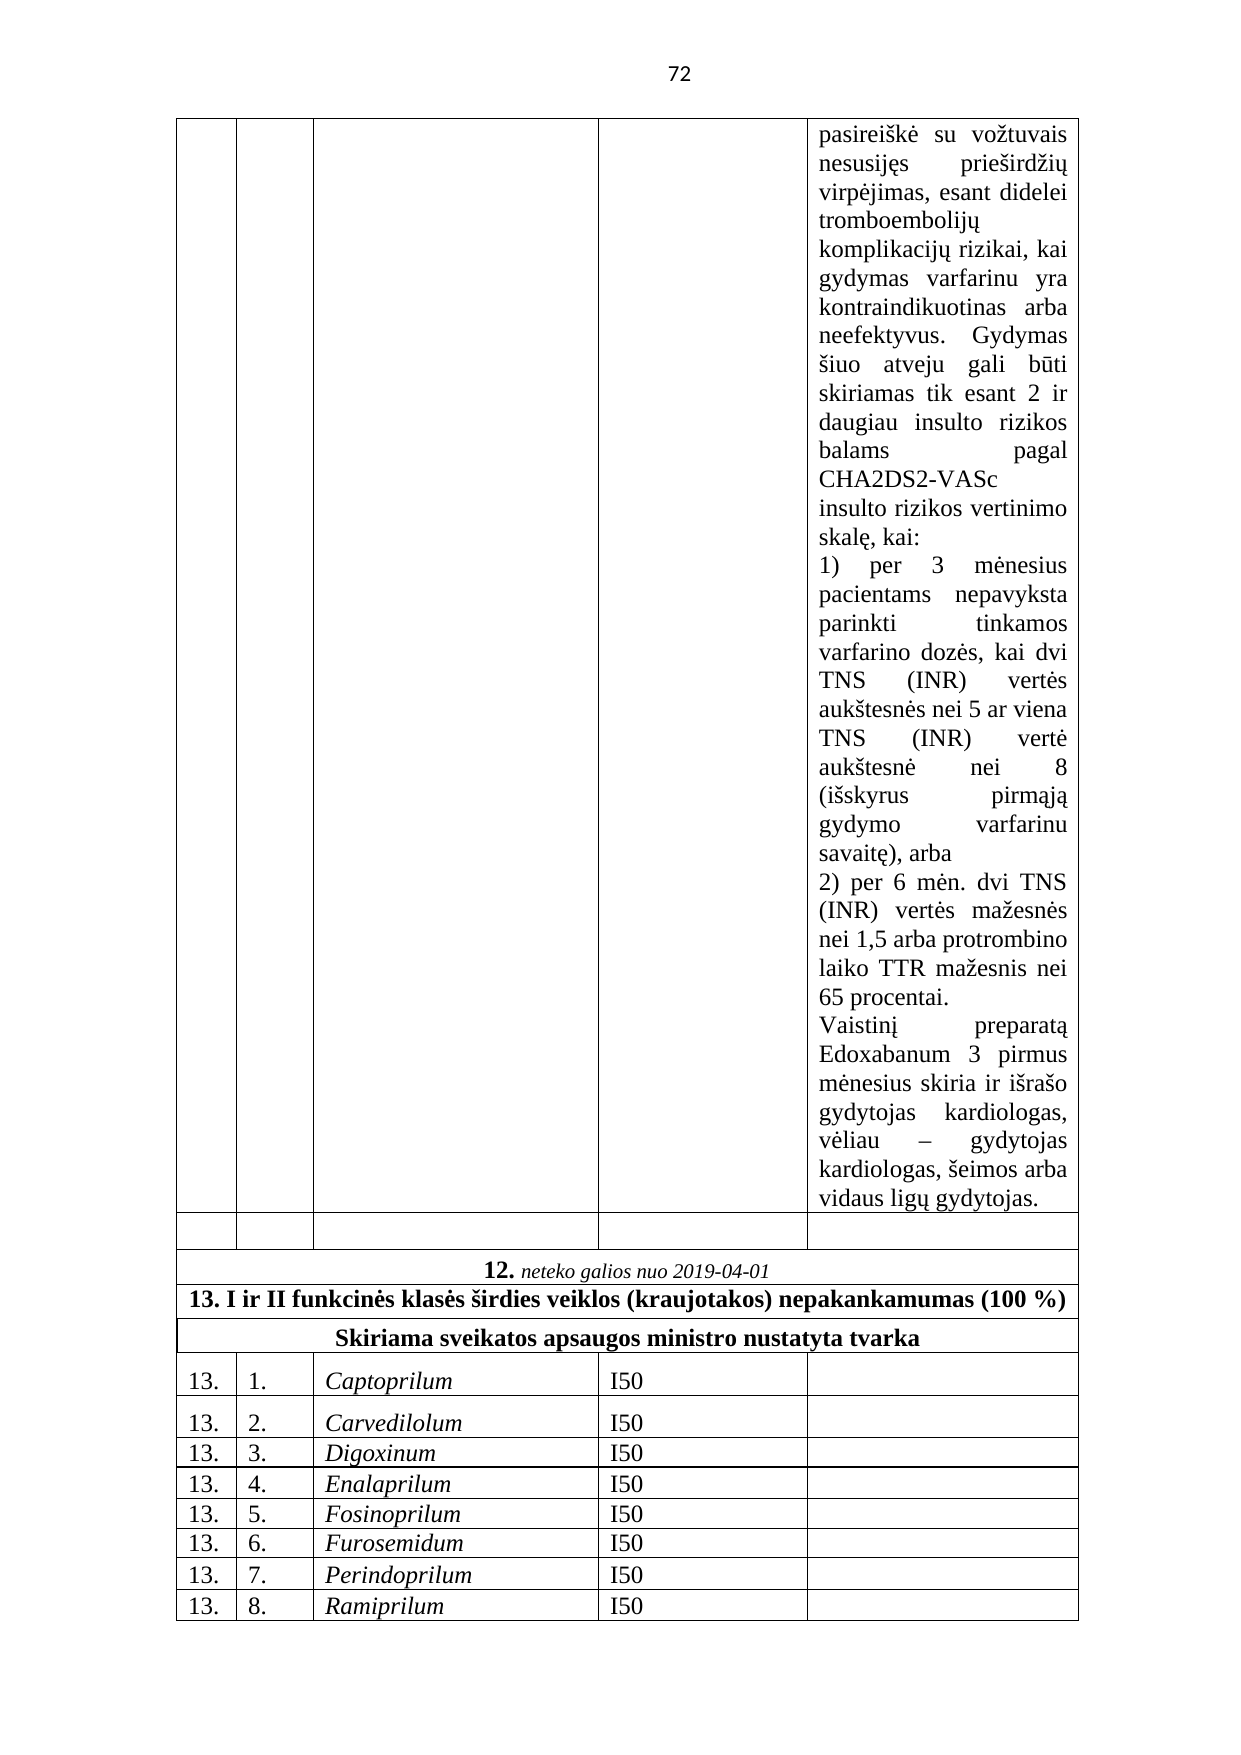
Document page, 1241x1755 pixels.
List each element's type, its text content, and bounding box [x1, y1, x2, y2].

table_cell [1079, 1352, 1083, 1394]
table_cell [1084, 1437, 1088, 1466]
table_cell [177, 119, 236, 1212]
table_cell [1099, 1284, 1103, 1318]
table_cell [1088, 1395, 1093, 1437]
table_cell [1103, 1528, 1109, 1557]
table_cell [1099, 1352, 1103, 1394]
table_cell Furosemidum [314, 1529, 598, 1557]
table_cell [1103, 1395, 1109, 1437]
table_cell 6. [237, 1529, 313, 1557]
table_cell [1109, 1437, 1123, 1466]
table_cell I50 [599, 1529, 807, 1557]
table_cell [1093, 1437, 1099, 1466]
table_cell [1088, 1589, 1093, 1620]
table_cell [1079, 1318, 1083, 1352]
table_cell [808, 1396, 1078, 1437]
table_cell [1093, 1395, 1099, 1437]
table_cell [1099, 1528, 1103, 1557]
table_cell [1079, 1395, 1083, 1437]
table_cell [1099, 1249, 1103, 1283]
table_cell 13. [177, 1353, 236, 1394]
table_cell 13. I ir II funkcinės klasės širdies veiklos (kraujotakos) nepakankamumas (100 %) [177, 1285, 1078, 1318]
table_cell [1103, 118, 1109, 1212]
table_cell [1109, 1352, 1123, 1394]
table_cell [1093, 1498, 1099, 1527]
table_cell Captoprilum [314, 1353, 598, 1394]
table_cell [808, 1468, 1078, 1498]
table_cell [1084, 1318, 1088, 1352]
table_cell [1103, 1352, 1109, 1394]
table_cell [1109, 1557, 1123, 1588]
table_cell 5. [237, 1499, 313, 1527]
table_cell [314, 1213, 598, 1249]
table_cell [1084, 1589, 1088, 1620]
table_cell [237, 1213, 313, 1249]
table_cell [1099, 1589, 1103, 1620]
table_cell [1084, 1466, 1088, 1498]
table_cell [808, 1529, 1078, 1557]
table_cell [1084, 1498, 1088, 1527]
table_cell [808, 1353, 1078, 1394]
table_cell I50 [599, 1396, 807, 1437]
table_cell 13. [177, 1529, 236, 1557]
table_cell 1. [237, 1353, 313, 1394]
table_cell [1093, 1352, 1099, 1394]
table_cell [1109, 1528, 1123, 1557]
table_cell 13. [177, 1558, 236, 1588]
table_cell [1109, 1498, 1123, 1527]
table_cell [1079, 1284, 1083, 1318]
table_cell [1088, 1498, 1093, 1527]
table_cell I50 [599, 1590, 807, 1620]
table_cell [808, 1438, 1078, 1466]
table_cell 2. [237, 1396, 313, 1437]
table_cell I50 [599, 1438, 807, 1466]
table_cell 13. [177, 1468, 236, 1498]
table_cell [1088, 1212, 1093, 1249]
table_cell [1084, 1557, 1088, 1588]
table_cell [1099, 1395, 1103, 1437]
table_cell [1109, 1318, 1123, 1352]
table_cell [1079, 1466, 1083, 1498]
table_cell [1099, 1557, 1103, 1588]
table_cell [1079, 1212, 1083, 1249]
table_cell Carvedilolum [314, 1396, 598, 1437]
table_cell [1093, 118, 1099, 1212]
table_cell [1088, 1352, 1093, 1394]
table_cell [1109, 1249, 1123, 1283]
table_cell I50 [599, 1558, 807, 1588]
table_cell [1103, 1589, 1109, 1620]
table_cell 8. [237, 1590, 313, 1620]
table_cell [1103, 1249, 1109, 1283]
table_cell [1109, 1212, 1123, 1249]
table_cell [808, 1213, 1078, 1249]
table_cell [1093, 1212, 1099, 1249]
table_cell [1109, 1284, 1123, 1318]
table_cell [1109, 1395, 1123, 1437]
table_cell I50 [599, 1353, 807, 1394]
table_cell [599, 1213, 807, 1249]
table_cell 13. [177, 1396, 236, 1437]
table_cell [1093, 1589, 1099, 1620]
table_cell [1088, 1437, 1093, 1466]
table_cell [1103, 1437, 1109, 1466]
table_cell Ramiprilum [314, 1590, 598, 1620]
table_cell [1099, 1437, 1103, 1466]
table_cell [1093, 1284, 1099, 1318]
table_cell [1084, 1249, 1088, 1283]
table_cell [1088, 1528, 1093, 1557]
table_cell [1079, 1249, 1083, 1283]
table_cell [314, 119, 598, 1212]
table_cell 13. [177, 1499, 236, 1527]
table_cell [1088, 1318, 1093, 1352]
table_cell Perindoprilum [314, 1558, 598, 1588]
table_cell [1088, 1557, 1093, 1588]
table_cell [1099, 1466, 1103, 1498]
table_cell [1084, 118, 1088, 1212]
table_cell [237, 119, 313, 1212]
table_cell [1093, 1249, 1099, 1283]
table_cell [1088, 1466, 1093, 1498]
table_cell [1079, 1557, 1083, 1588]
table_cell [599, 119, 807, 1212]
table_cell [177, 1213, 236, 1249]
table_cell 12. neteko galios nuo 2019-04-01 [177, 1250, 1078, 1283]
table_cell [1093, 1557, 1099, 1588]
table_cell [1084, 1284, 1088, 1318]
table_cell Digoxinum [314, 1438, 598, 1466]
table_cell 4. [237, 1468, 313, 1498]
table_cell [1079, 118, 1083, 1212]
table_cell [1079, 1437, 1083, 1466]
table_cell [808, 1499, 1078, 1527]
table_cell 13. [177, 1438, 236, 1466]
table_cell [1088, 1284, 1093, 1318]
table_cell [1099, 118, 1103, 1212]
table_cell [1079, 1589, 1083, 1620]
table_cell [1084, 1352, 1088, 1394]
table_cell pasireiškė su vožtuvais nesusijęs prieširdžių virpėjimas, esant didelei tromboembolijų komplikacijų rizikai, kai gydymas varfarinu yra kontraindikuotinas arba neefektyvus. Gydymas šiuo atveju gali būti skiriamas tik esant 2 ir daugiau insulto rizikos balams pagal CHA2DS2-VASc insulto rizikos vertinimo skalę, kai: 1) per 3 mėnesius pacientams nepavyksta parinkti tinkamos varfarino dozės, kai dvi TNS (INR) vertės aukštesnės nei 5 ar viena TNS (INR) vertė aukštesnė nei 8 (išskyrus pirmąją gydymo varfarinu savaitę), arba 2) per 6 mėn. dvi TNS (INR) vertės mažesnės nei 1,5 arba protrombino laiko TTR mažesnis nei 65 procentai. Vaistinį preparatą Edoxabanum 3 pirmus mėnesius skiria ir išrašo gydytojas kardiologas, vėliau – gydytojas kardiologas, šeimos arba vidaus ligų gydytojas. [808, 119, 1078, 1212]
table_cell 13. [177, 1590, 236, 1620]
table_cell [808, 1590, 1078, 1620]
table_cell [1103, 1498, 1109, 1527]
table_cell [1084, 1395, 1088, 1437]
table_cell [1088, 118, 1093, 1212]
table_cell [1103, 1466, 1109, 1498]
table_cell Skiriama sveikatos apsaugos ministro nustatyta tvarka [178, 1319, 1078, 1352]
table_cell [1103, 1557, 1109, 1588]
table_cell [1093, 1318, 1099, 1352]
table_cell [1093, 1466, 1099, 1498]
table_cell [1099, 1498, 1103, 1527]
table_cell [1099, 1318, 1103, 1352]
table_cell [1103, 1284, 1109, 1318]
table_cell I50 [599, 1499, 807, 1527]
table_cell [1103, 1318, 1109, 1352]
table_cell Enalaprilum [314, 1468, 598, 1498]
table_cell Fosinoprilum [314, 1499, 598, 1527]
table_cell [1093, 1528, 1099, 1557]
table_cell [1079, 1528, 1083, 1557]
table_cell 7. [237, 1558, 313, 1588]
table_cell [1084, 1212, 1088, 1249]
table_cell [1099, 1212, 1103, 1249]
table_cell I50 [599, 1468, 807, 1498]
table_cell 3. [237, 1438, 313, 1466]
table_cell [1079, 1498, 1083, 1527]
table_cell [1109, 1466, 1123, 1498]
table_cell [1109, 1589, 1123, 1620]
table_cell [808, 1558, 1078, 1588]
table_cell [1109, 118, 1123, 1212]
table_cell [1084, 1528, 1088, 1557]
table_cell [1103, 1212, 1109, 1249]
table_cell [1088, 1249, 1093, 1283]
